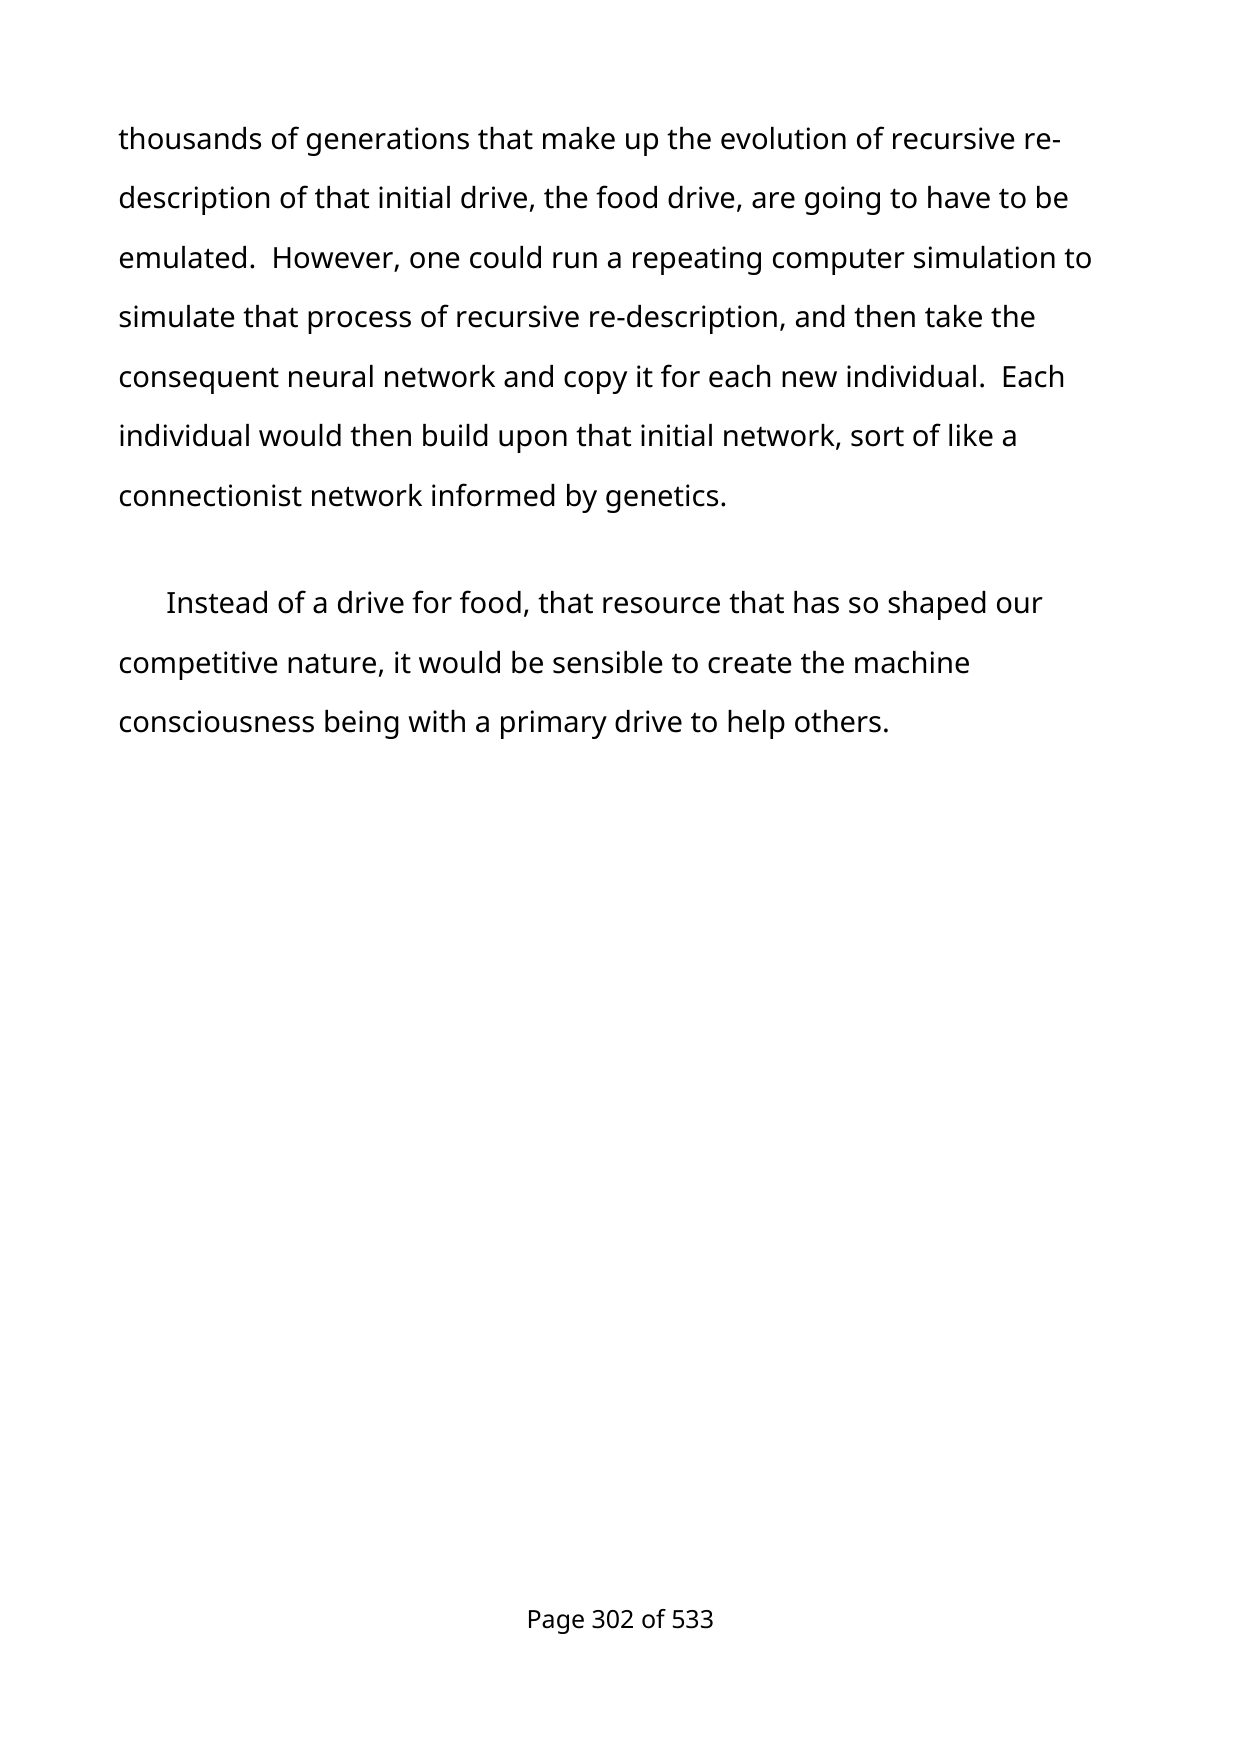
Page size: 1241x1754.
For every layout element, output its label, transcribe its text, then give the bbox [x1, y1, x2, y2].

text thousands of generations that make up the evolution of recursive re-description of that initial drive, the food drive, are going to have to be emulated. However, one could run a repeating computer simulation to simulate that process of recursive re-description, and then take the consequent neural network and copy it for each new individual. Each individual would then build upon that initial network, sort of like a connectionist network informed by genetics. [118, 118, 1122, 515]
text Instead of a drive for food, that resource that has so shaped our competitive nature, it would be sensible to create the machine consciousness being with a primary drive to help others. [118, 582, 1122, 741]
